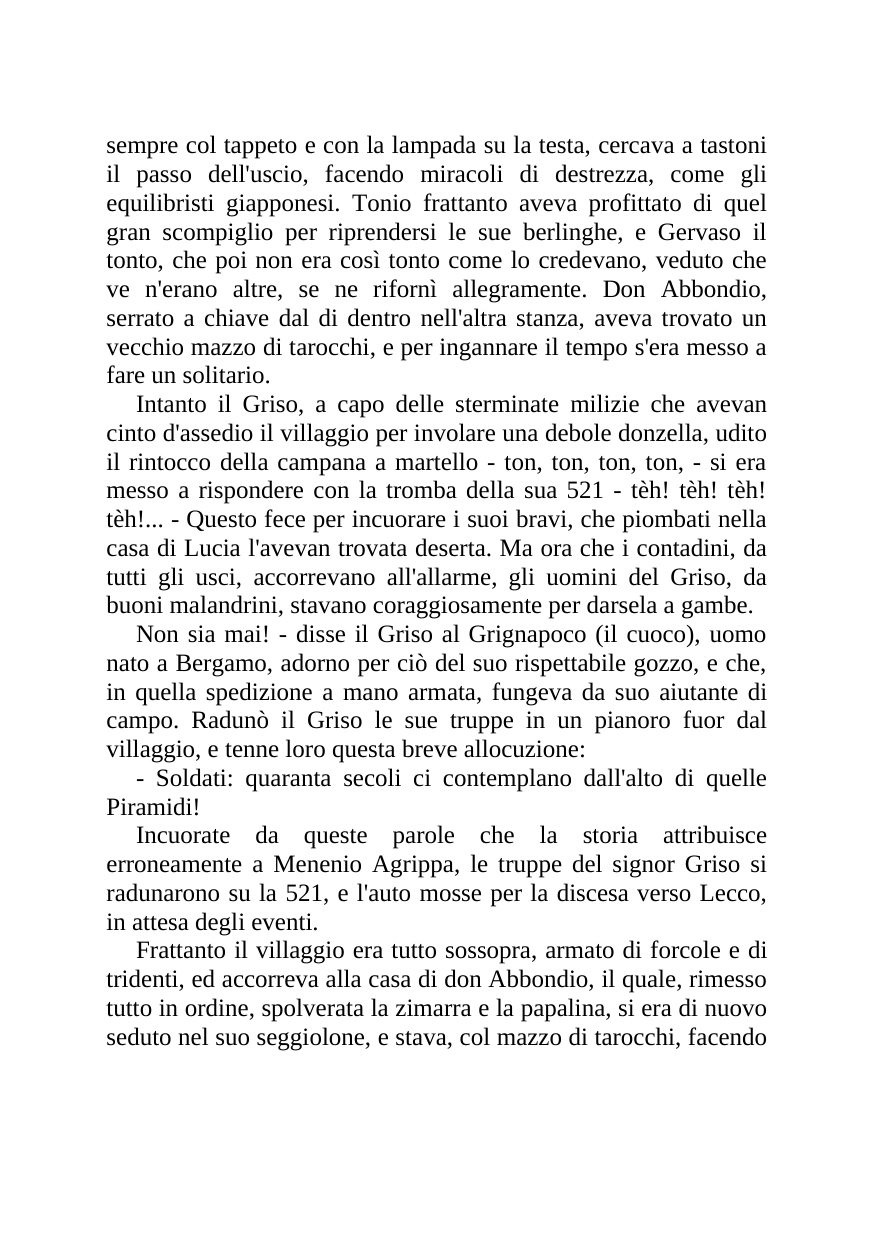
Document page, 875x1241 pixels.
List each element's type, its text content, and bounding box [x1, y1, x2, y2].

text Frattanto il villaggio era tutto sossopra, armato di forcole e di tridenti, ed accorreva alla casa di don Abbondio, il quale, rimesso tutto in ordine, spolverata la zimarra e la papalina, si era di nuovo seduto nel suo seggiolone, e stava, col mazzo di tarocchi, facendo [106, 935, 768, 1050]
text Non sia mai! - disse il Griso al Grignapoco (il cuoco), uomo nato a Bergamo, adorno per ciò del suo rispettabile gozzo, e che, in quella spedizione a mano armata, fungeva da suo aiutante di campo. Radunò il Griso le sue truppe in un pianoro fuor dal villaggio, e tenne loro questa breve allocuzione: [106, 619, 768, 763]
text Incuorate da queste parole che la storia attribuisce erroneamente a Menenio Agrippa, le truppe del signor Griso si radunarono su la 521, e l'auto mosse per la discesa verso Lecco, in attesa degli eventi. [106, 820, 768, 935]
text - Soldati: quaranta secoli ci contemplano dall'alto di quelle Piramidi! [106, 763, 768, 820]
text sempre col tappeto e con la lampada su la testa, cercava a tastoni il passo dell'uscio, facendo miracoli di destrezza, come gli equilibristi giapponesi. Tonio frattanto aveva profittato di quel gran scompiglio per riprendersi le sue berlinghe, e Gervaso il tonto, che poi non era così tonto come lo credevano, veduto che ve n'erano altre, se ne rifornì allegramente. Don Abbondio, serrato a chiave dal di dentro nell'altra stanza, aveva trovato un vecchio mazzo di tarocchi, e per ingannare il tempo s'era messo a fare un solitario. [106, 130, 768, 389]
text Intanto il Griso, a capo delle sterminate milizie che avevan cinto d'assedio il villaggio per involare una debole donzella, udito il rintocco della campana a martello - ton, ton, ton, ton, - si era messo a rispondere con la tromba della sua 521 - tèh! tèh! tèh! tèh!... - Questo fece per incuorare i suoi bravi, che piombati nella casa di Lucia l'avevan trovata deserta. Ma ora che i contadini, da tutti gli usci, accorrevano all'allarme, gli uomini del Griso, da buoni malandrini, stavano coraggiosamente per darsela a gambe. [106, 389, 768, 619]
